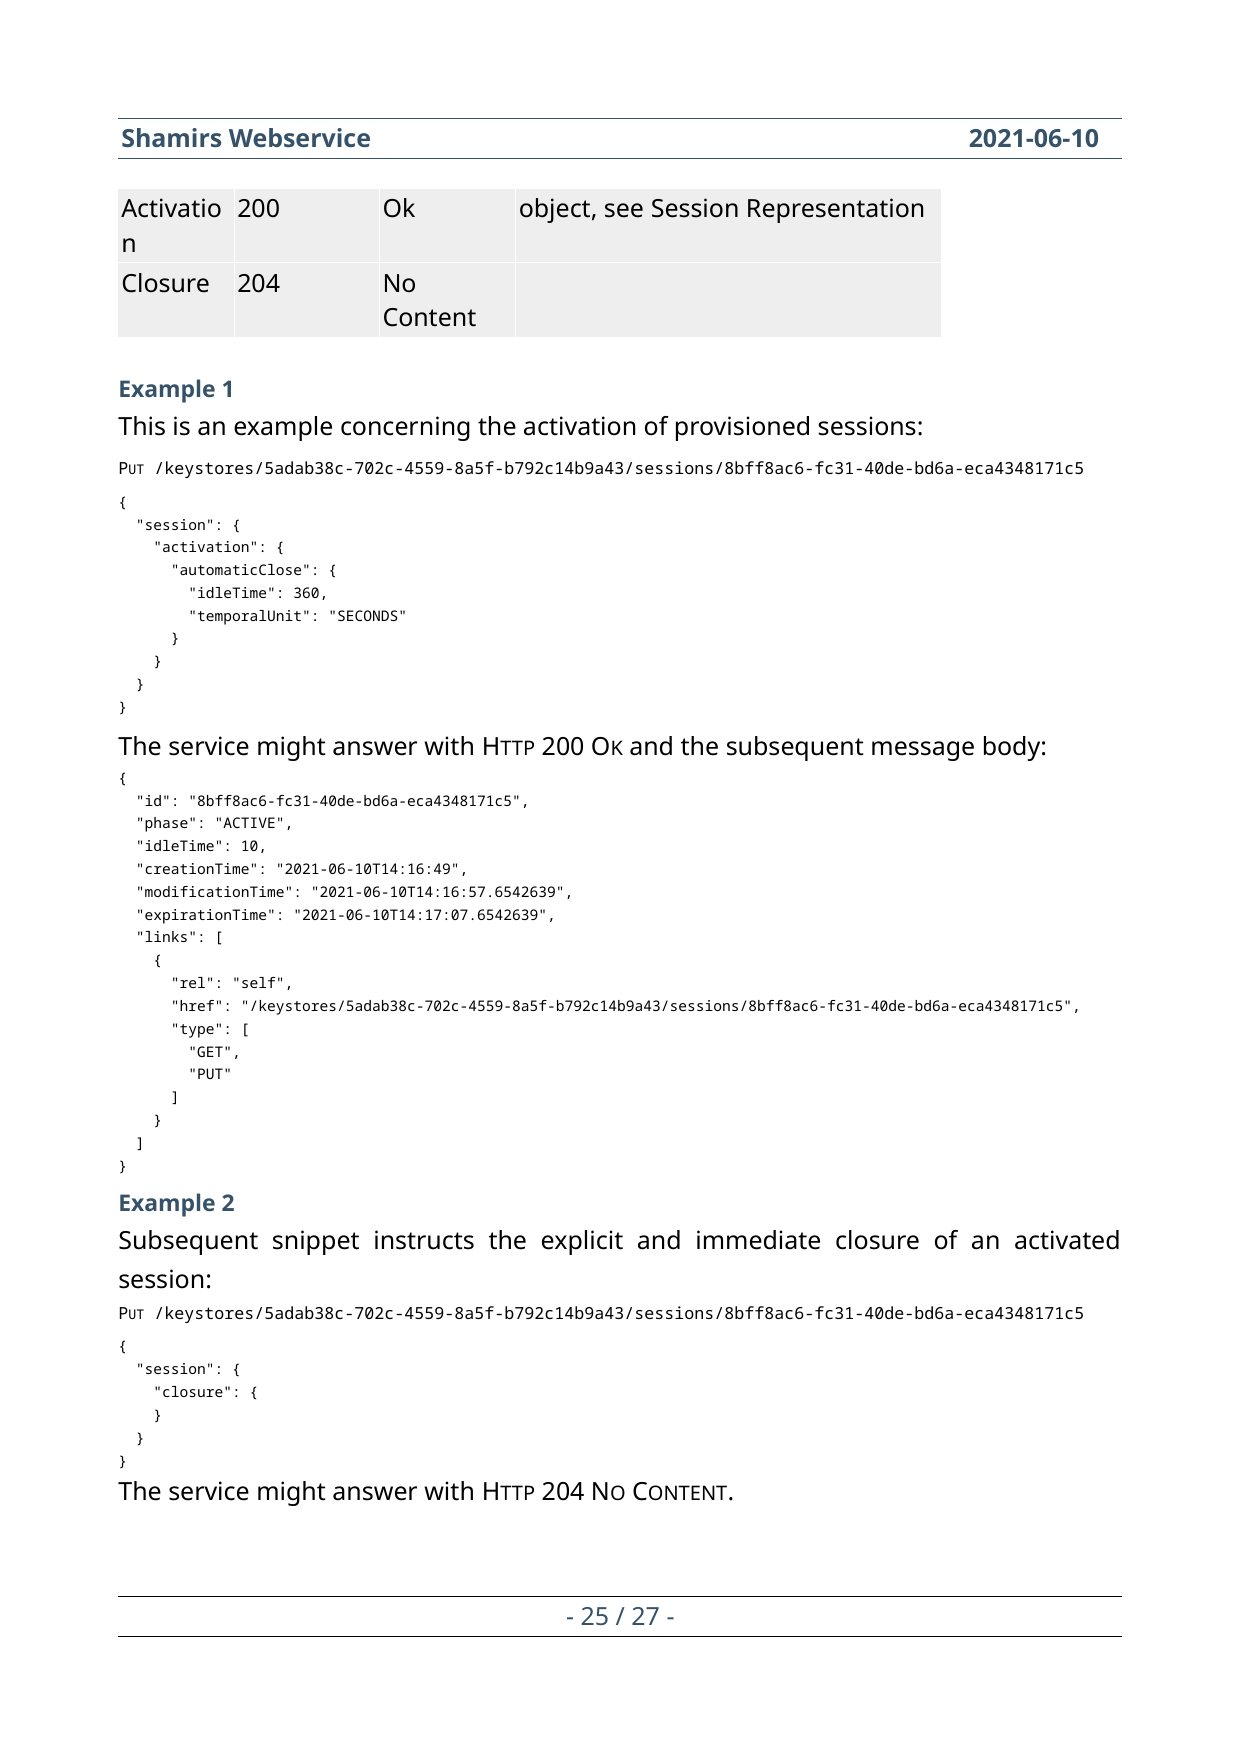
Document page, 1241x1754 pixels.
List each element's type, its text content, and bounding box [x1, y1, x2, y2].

text "closure": { [118, 1382, 1122, 1402]
text } [118, 651, 1122, 671]
text Example 2 [118, 1187, 1122, 1218]
text { [118, 491, 1122, 511]
text { [118, 768, 1122, 787]
text "session": { [118, 1359, 1122, 1379]
text This is an example concerning the activation of provisioned sessions: [118, 408, 1122, 443]
text "GET", [118, 1041, 1122, 1061]
text "creationTime": "2021-06-10T14:16:49", [118, 859, 1122, 879]
text "idleTime": 10, [118, 836, 1122, 856]
text "idleTime": 360, [118, 583, 1122, 603]
text "phase": "ACTIVE", [118, 813, 1122, 833]
text } [118, 674, 1122, 694]
text ] [118, 1087, 1122, 1107]
text ] [118, 1133, 1122, 1152]
table_cell No Content [380, 263, 515, 337]
table_cell Closure [118, 263, 234, 337]
text "temporalUnit": "SECONDS" [118, 606, 1122, 625]
text "automaticClose": { [118, 560, 1122, 580]
text } [118, 1427, 1122, 1447]
text { [118, 1336, 1122, 1356]
text } [118, 1155, 1122, 1175]
text "PUT" [118, 1064, 1122, 1084]
text The service might answer with Http 200 Ok and the subsequent message body: [118, 728, 1122, 762]
text Put /keystores/5adab38c-702c-4559-8a5f-b792c14b9a43/sessions/8bff8ac6-fc31-40de-bd6a-eca4348171c5 [118, 457, 1122, 479]
text "type": [ [118, 1018, 1122, 1038]
text "links": [ [118, 927, 1122, 947]
text } [118, 1450, 1122, 1470]
text "id": "8bff8ac6-fc31-40de-bd6a-eca4348171c5", [118, 790, 1122, 810]
table_cell 200 [235, 189, 379, 262]
table_cell [516, 263, 941, 337]
text "activation": { [118, 537, 1122, 557]
text Put /keystores/5adab38c-702c-4559-8a5f-b792c14b9a43/sessions/8bff8ac6-fc31-40de-bd6a-eca4348171c5 [118, 1301, 1122, 1324]
text Example 1 [118, 373, 1122, 404]
text } [118, 1110, 1122, 1130]
text { [118, 950, 1122, 970]
table_cell Activation [118, 189, 234, 262]
text "expirationTime": "2021-06-10T14:17:07.6542639", [118, 904, 1122, 924]
text } [118, 628, 1122, 648]
text "href": "/keystores/5adab38c-702c-4559-8a5f-b792c14b9a43/sessions/8bff8ac6-fc31-40de-bd6a-eca4348171c5", [118, 996, 1122, 1016]
text } [118, 1405, 1122, 1424]
text "modificationTime": "2021-06-10T14:16:57.6542639", [118, 882, 1122, 902]
text The service might answer with Http 204 No Content. [118, 1473, 1122, 1507]
text } [118, 697, 1122, 717]
table_cell 204 [235, 263, 379, 337]
text Subsequent snippet instructs the explicit and immediate closure of an activated session: [118, 1223, 1122, 1296]
text "rel": "self", [118, 973, 1122, 993]
table_cell Ok [380, 189, 515, 262]
text "session": { [118, 514, 1122, 534]
table_cell object, see Session Representation [516, 189, 941, 262]
